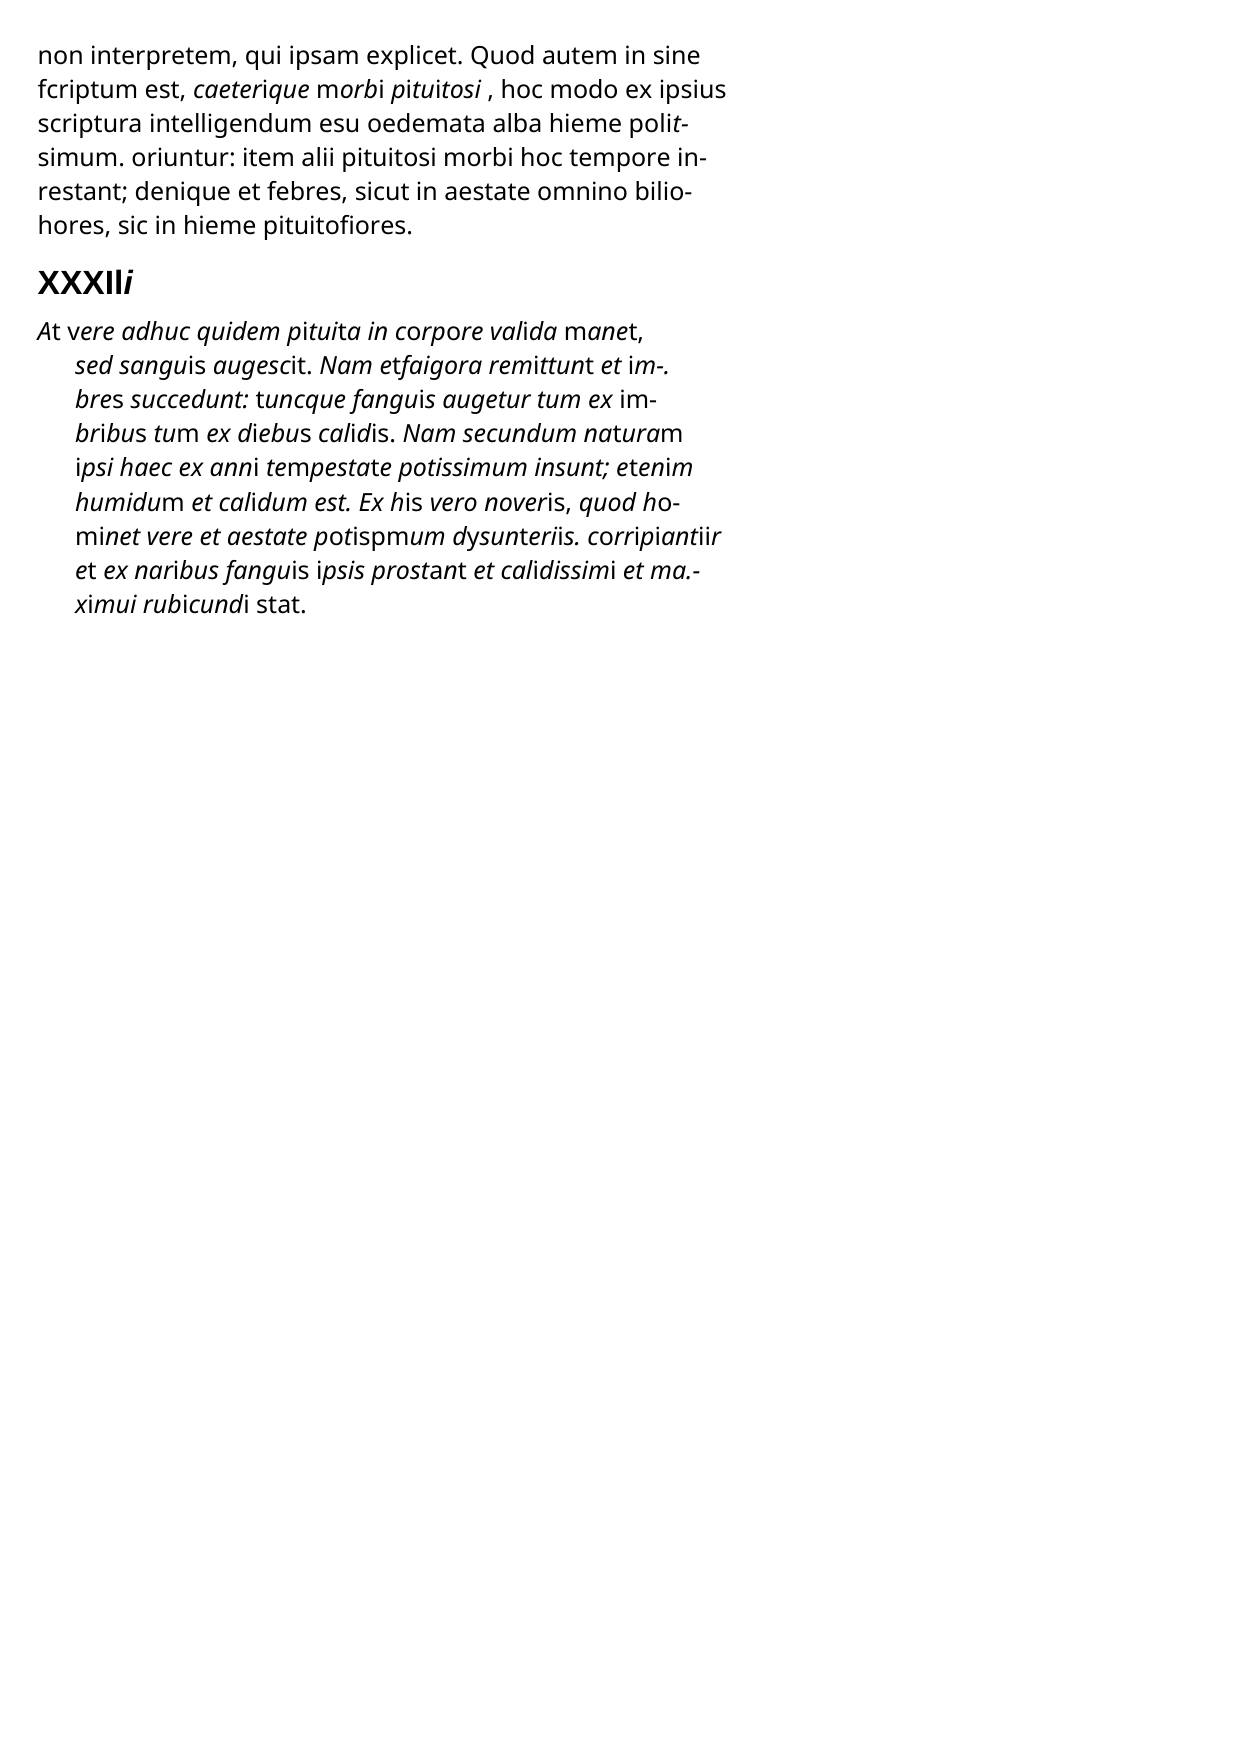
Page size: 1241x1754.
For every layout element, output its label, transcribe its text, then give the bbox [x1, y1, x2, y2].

text At vere adhuc quidem pituita in corpore valida manet, sed sanguis augescit. Nam etfaigora remittunt et im-. bres succedunt: tuncque fanguis augetur tum ex im- bribus tum ex diebus calidis. Nam secundum naturam ipsi haec ex anni tempestate potissimum insunt; etenim humidum et calidum est. Ex his vero noveris, quod ho- minet vere et aestate potispmum dysunteriis. corripiantiir et ex naribus fanguis ipsis prostant et calidissimi et ma.- ximui rubicundi stat. [37, 314, 1203, 620]
text non interpretem, qui ipsam explicet. Quod autem in sine fcriptum est, caeterique morbi pituitosi , hoc modo ex ipsius scriptura intelligendum esu oedemata alba hieme polit- simum. oriuntur: item alii pituitosi morbi hoc tempore in- restant; denique et febres, sicut in aestate omnino bilio- hores, sic in hieme pituitofiores. [37, 37, 1203, 242]
subtitle XXXIli [37, 263, 1203, 301]
